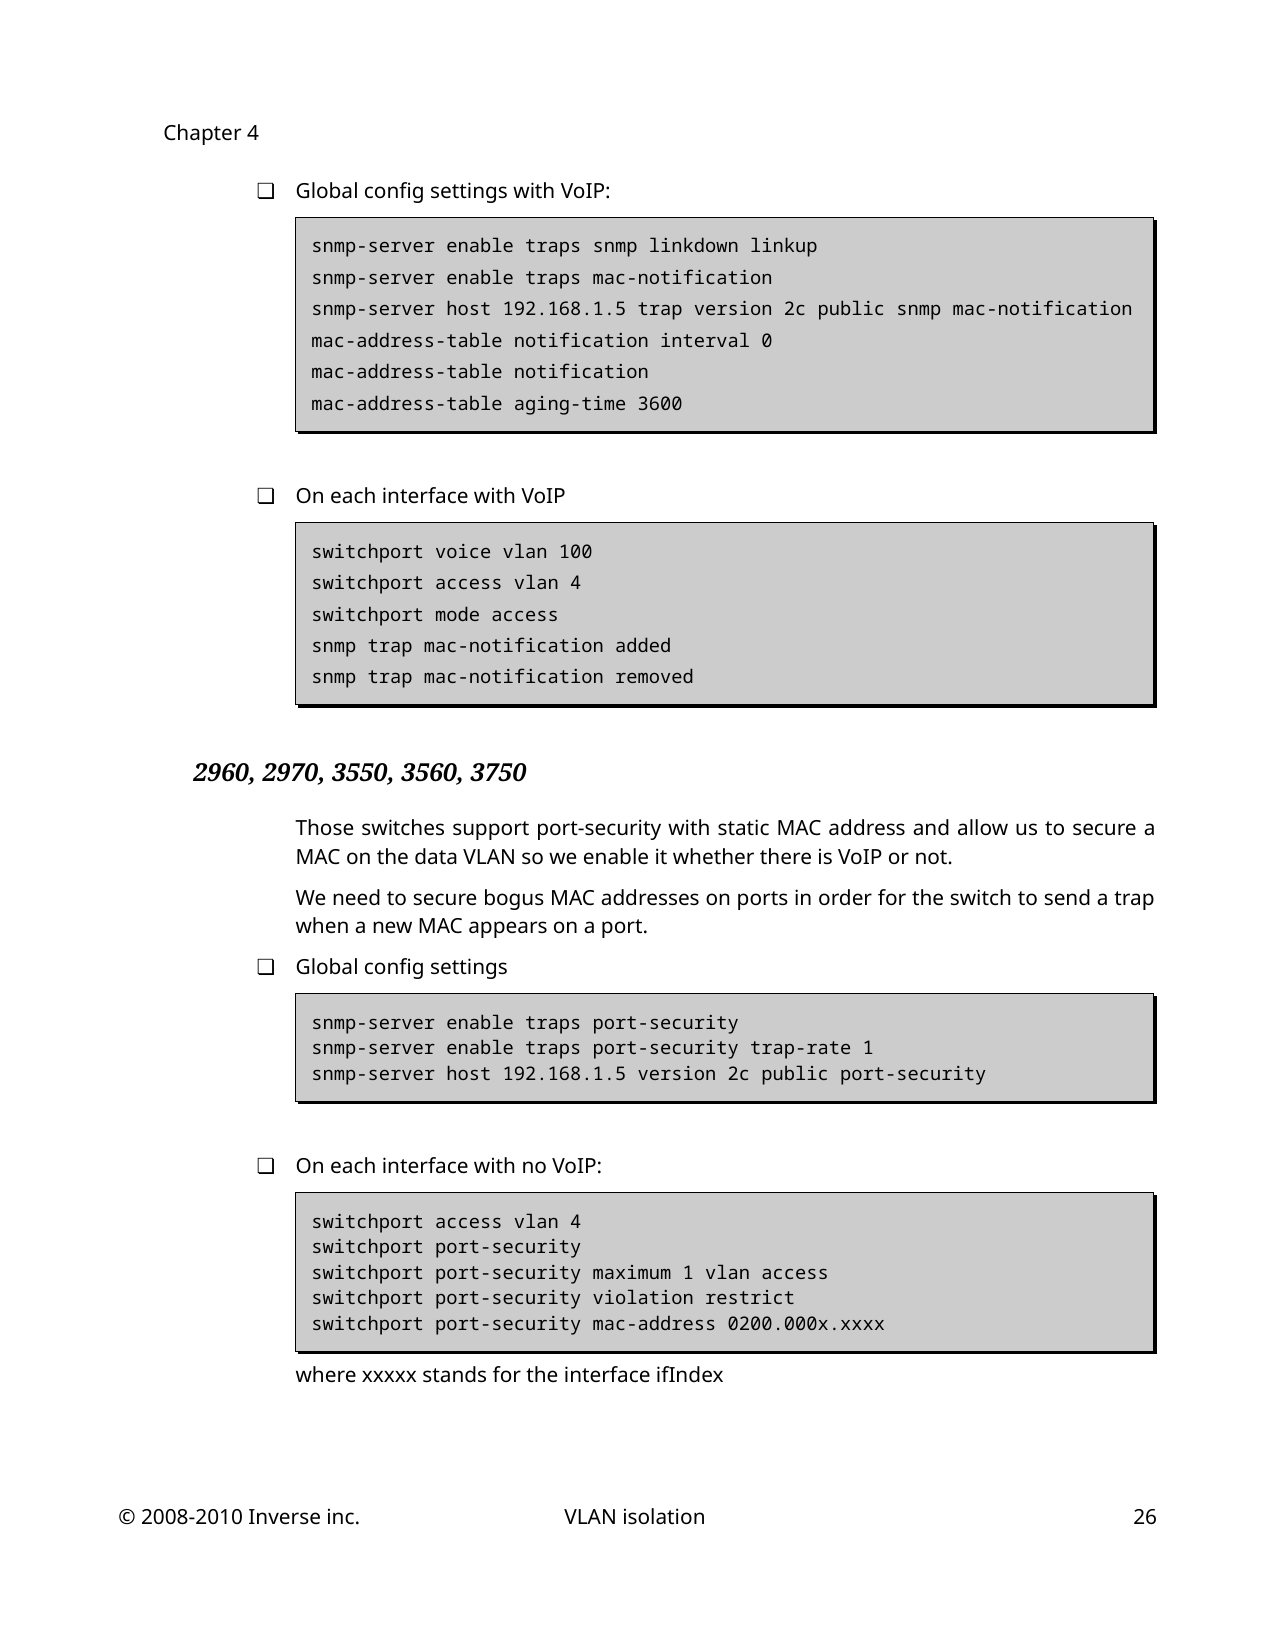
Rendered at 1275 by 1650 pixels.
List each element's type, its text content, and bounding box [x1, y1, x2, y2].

text We need to secure bogus MAC addresses on ports in order for the switch to send a trap when a new MAC appears on a port. [295, 883, 1157, 940]
text switchport access vlan 4 switchport port-security switchport port-security maximum 1 vlan access switchport port-security violation restrict switchport port-security mac-address 0200.000x.xxxx [296, 1193, 1153, 1351]
text switchport mode access [296, 585, 1153, 617]
text snmp-server enable traps snmp linkdown linkup [296, 218, 1153, 248]
subtitle 2960, 2970, 3550, 3560, 3750 [156, 755, 1157, 789]
list ❏ Global config settings [256, 952, 1157, 981]
list ❏ Global config settings with VoIP: [256, 176, 1157, 204]
text snmp trap mac-notification added [296, 617, 1153, 648]
text snmp-server enable traps mac-notification [296, 248, 1153, 280]
list ❏ On each interface with VoIP [256, 481, 1157, 510]
text snmp trap mac-notification removed [296, 648, 1153, 704]
list ❏ On each interface with no VoIP: [256, 1151, 1157, 1180]
text mac-address-table notification interval 0 [296, 311, 1153, 343]
text snmp-server enable traps port-security snmp-server enable traps port-security trap-rate 1 snmp-server host 192.168.1.5 version 2c public port-security [296, 994, 1153, 1101]
text mac-address-table notification [296, 343, 1153, 374]
text switchport voice vlan 100 [296, 523, 1153, 554]
text where xxxxx stands for the interface ifIndex [295, 1360, 1157, 1389]
text mac-address-table aging-time 3600 [296, 374, 1153, 431]
text Those switches support port-security with static MAC address and allow us to secure a MAC on the data VLAN so we enable it whether there is VoIP or not. [295, 813, 1157, 870]
text snmp-server host 192.168.1.5 trap version 2c public snmp mac-notification [296, 280, 1153, 311]
text switchport access vlan 4 [296, 554, 1153, 585]
